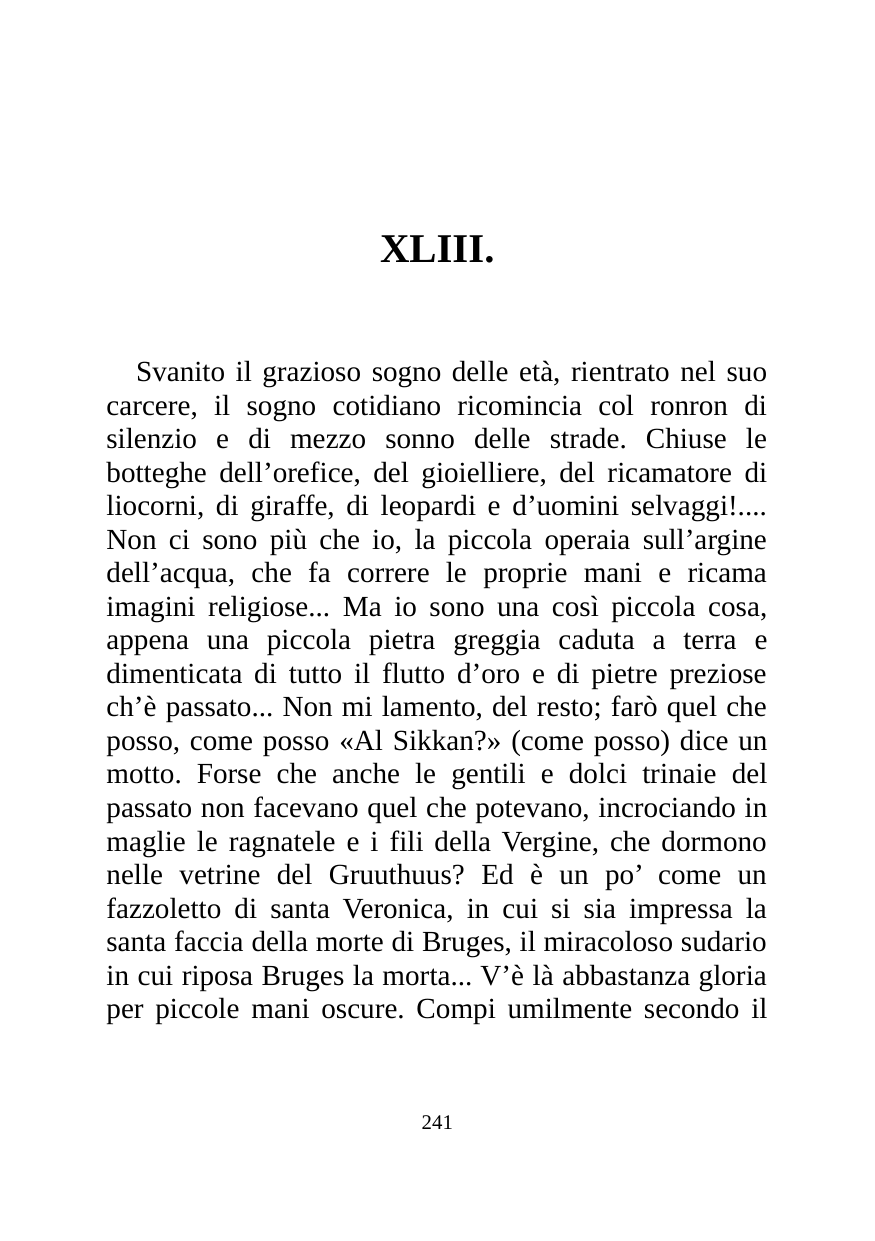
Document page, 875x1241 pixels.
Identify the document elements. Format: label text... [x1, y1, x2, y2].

subtitle XLIII. [106, 224, 768, 271]
text Svanito il grazioso sogno delle età, rientrato nel suo carcere, il sogno cotidiano ricomincia col ronron di silenzio e di mezzo sonno delle strade. Chiuse le botteghe dell’orefice, del gioielliere, del ricamatore di liocorni, di giraffe, di leopardi e d’uomini selvaggi!.... Non ci sono più che io, la piccola operaia sull’argine dell’acqua, che fa correre le proprie mani e ricama imagini religiose... Ma io sono una così piccola cosa, appena una piccola pietra greggia caduta a terra e dimenticata di tutto il flutto d’oro e di pietre preziose ch’è passato... Non mi lamento, del resto; farò quel che posso, come posso «Al Sikkan?» (come posso) dice un motto. Forse che anche le gentili e dolci trinaie del passato non facevano quel che potevano, incrociando in maglie le ragnatele e i fili della Vergine, che dormono nelle vetrine del Gruuthuus? Ed è un po’ come un fazzoletto di santa Veronica, in cui si sia impressa la santa faccia della morte di Bruges, il miracoloso sudario in cui riposa Bruges la morta... V’è là abbastanza gloria per piccole mani oscure. Compi umilmente secondo il [106, 354, 768, 1025]
